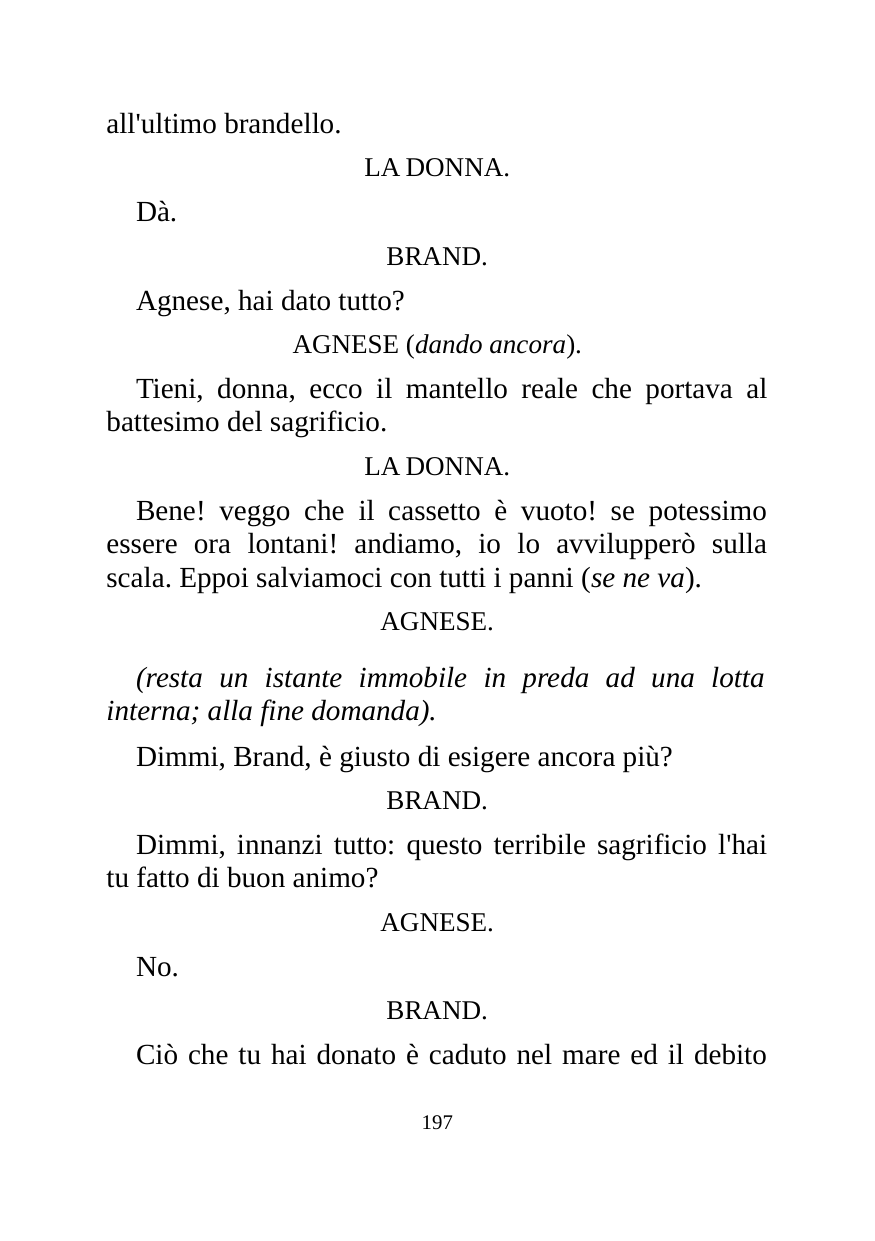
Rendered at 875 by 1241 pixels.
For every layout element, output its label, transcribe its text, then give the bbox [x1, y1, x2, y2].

text BRAND. [106, 994, 768, 1025]
text LA DONNA. [106, 152, 768, 183]
text Agnese, hai dato tutto? [106, 283, 768, 316]
text Dimmi, Brand, è giusto di esigere ancora più? [106, 739, 768, 772]
text all'ultimo brandello. [106, 106, 768, 140]
text AGNESE (dando ancora). [106, 328, 768, 359]
text Dà. [106, 194, 768, 228]
text BRAND. [106, 240, 768, 271]
text LA DONNA. [106, 450, 768, 481]
text No. [106, 949, 768, 982]
text Ciò che tu hai donato è caduto nel mare ed il debito [106, 1037, 768, 1070]
text AGNESE. [106, 605, 768, 636]
text Bene! veggo che il cassetto è vuoto! se potessimo essere ora lontani! andiamo, io lo avvilupperò sulla scala. Eppoi salviamoci con tutti i panni (se ne va). [106, 493, 768, 593]
text (resta un istante immobile in preda ad una lotta interna; alla fine domanda). [106, 660, 768, 727]
text BRAND. [106, 784, 768, 815]
text Dimmi, innanzi tutto: questo terribile sagrificio l'hai tu fatto di buon animo? [106, 827, 768, 894]
text Tieni, donna, ecco il mantello reale che portava al battesimo del sagrificio. [106, 371, 768, 438]
text AGNESE. [106, 906, 768, 937]
